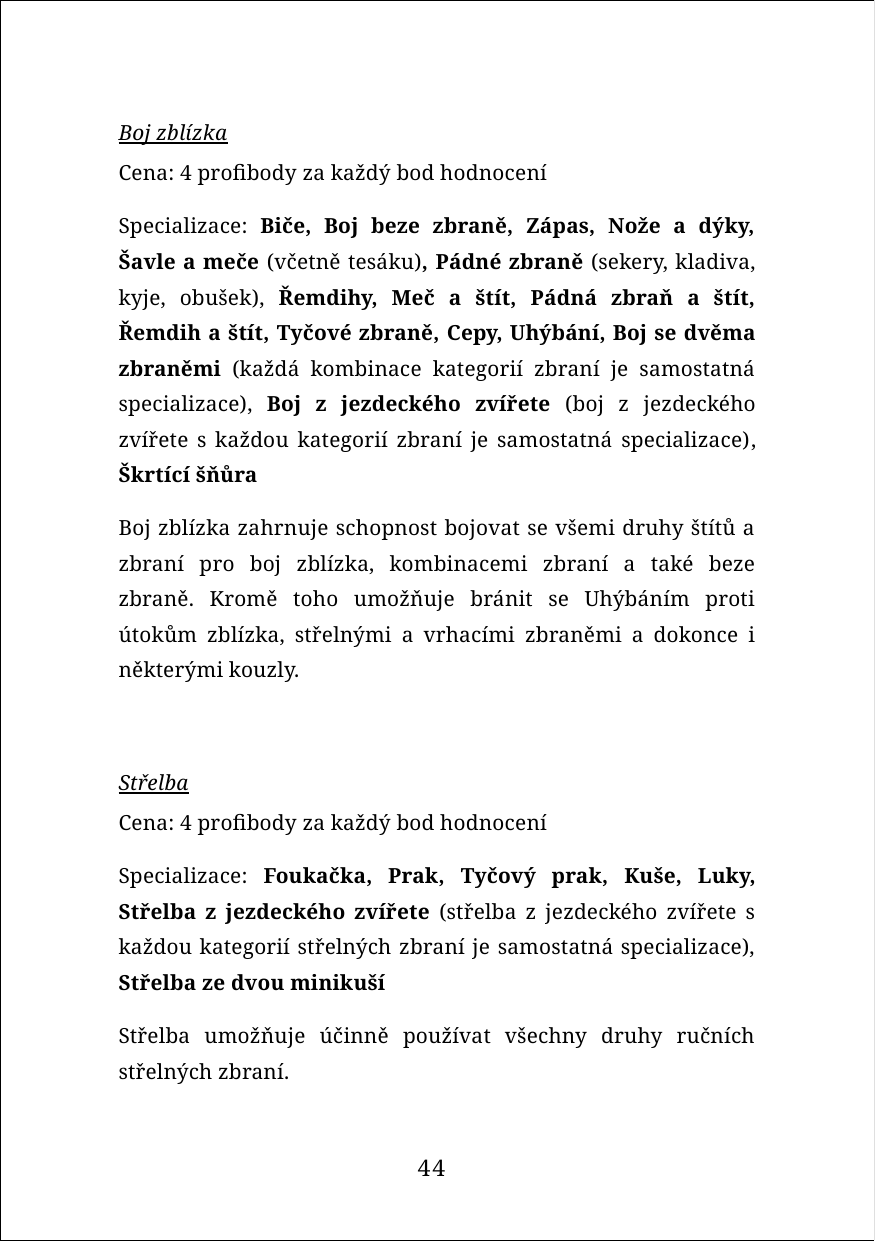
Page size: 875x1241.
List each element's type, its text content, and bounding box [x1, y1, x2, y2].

subtitle Boj zblízka [118, 118, 756, 147]
text Specializace: Biče, Boj beze zbraně, Zápas, Nože a dýky, Šavle a meče (včetně tesáku), Pádné zbraně (sekery, kladiva, kyje, obušek), Řemdihy, Meč a štít, Pádná zbraň a štít, Řemdih a štít, Tyčové zbraně, Cepy, Uhýbání, Boj se dvěma zbraněmi (každá kombinace kategorií zbraní je samostatná specializace), Boj z jezdeckého zvířete (boj z jezdeckého zvířete s každou kategorií zbraní je samostatná specializace), Škrtící šňůra [118, 212, 756, 489]
text Boj zblízka zahrnuje schopnost bojovat se všemi druhy štítů a zbraní pro boj zblízka, kombinacemi zbraní a také beze zbraně. Kromě toho umožňuje bránit se Uhýbáním proti útokům zblízka, střelnými a vrhacími zbraněmi a dokonce i některými kouzly. [118, 513, 756, 684]
text Cena: 4 profibody za každý bod hodnocení [118, 158, 756, 187]
subtitle Střelba [118, 768, 756, 796]
text Střelba umožňuje účinně používat všechny druhy ručních střelných zbraní. [118, 1021, 756, 1085]
text Cena: 4 profibody za každý bod hodnocení [118, 808, 756, 837]
text Specializace: Foukačka, Prak, Tyčový prak, Kuše, Luky, Střelba z jezdeckého zvířete (střelba z jezdeckého zvířete s každou kategorií střelných zbraní je samostatná specializace), Střelba ze dvou minikuší [118, 861, 756, 996]
